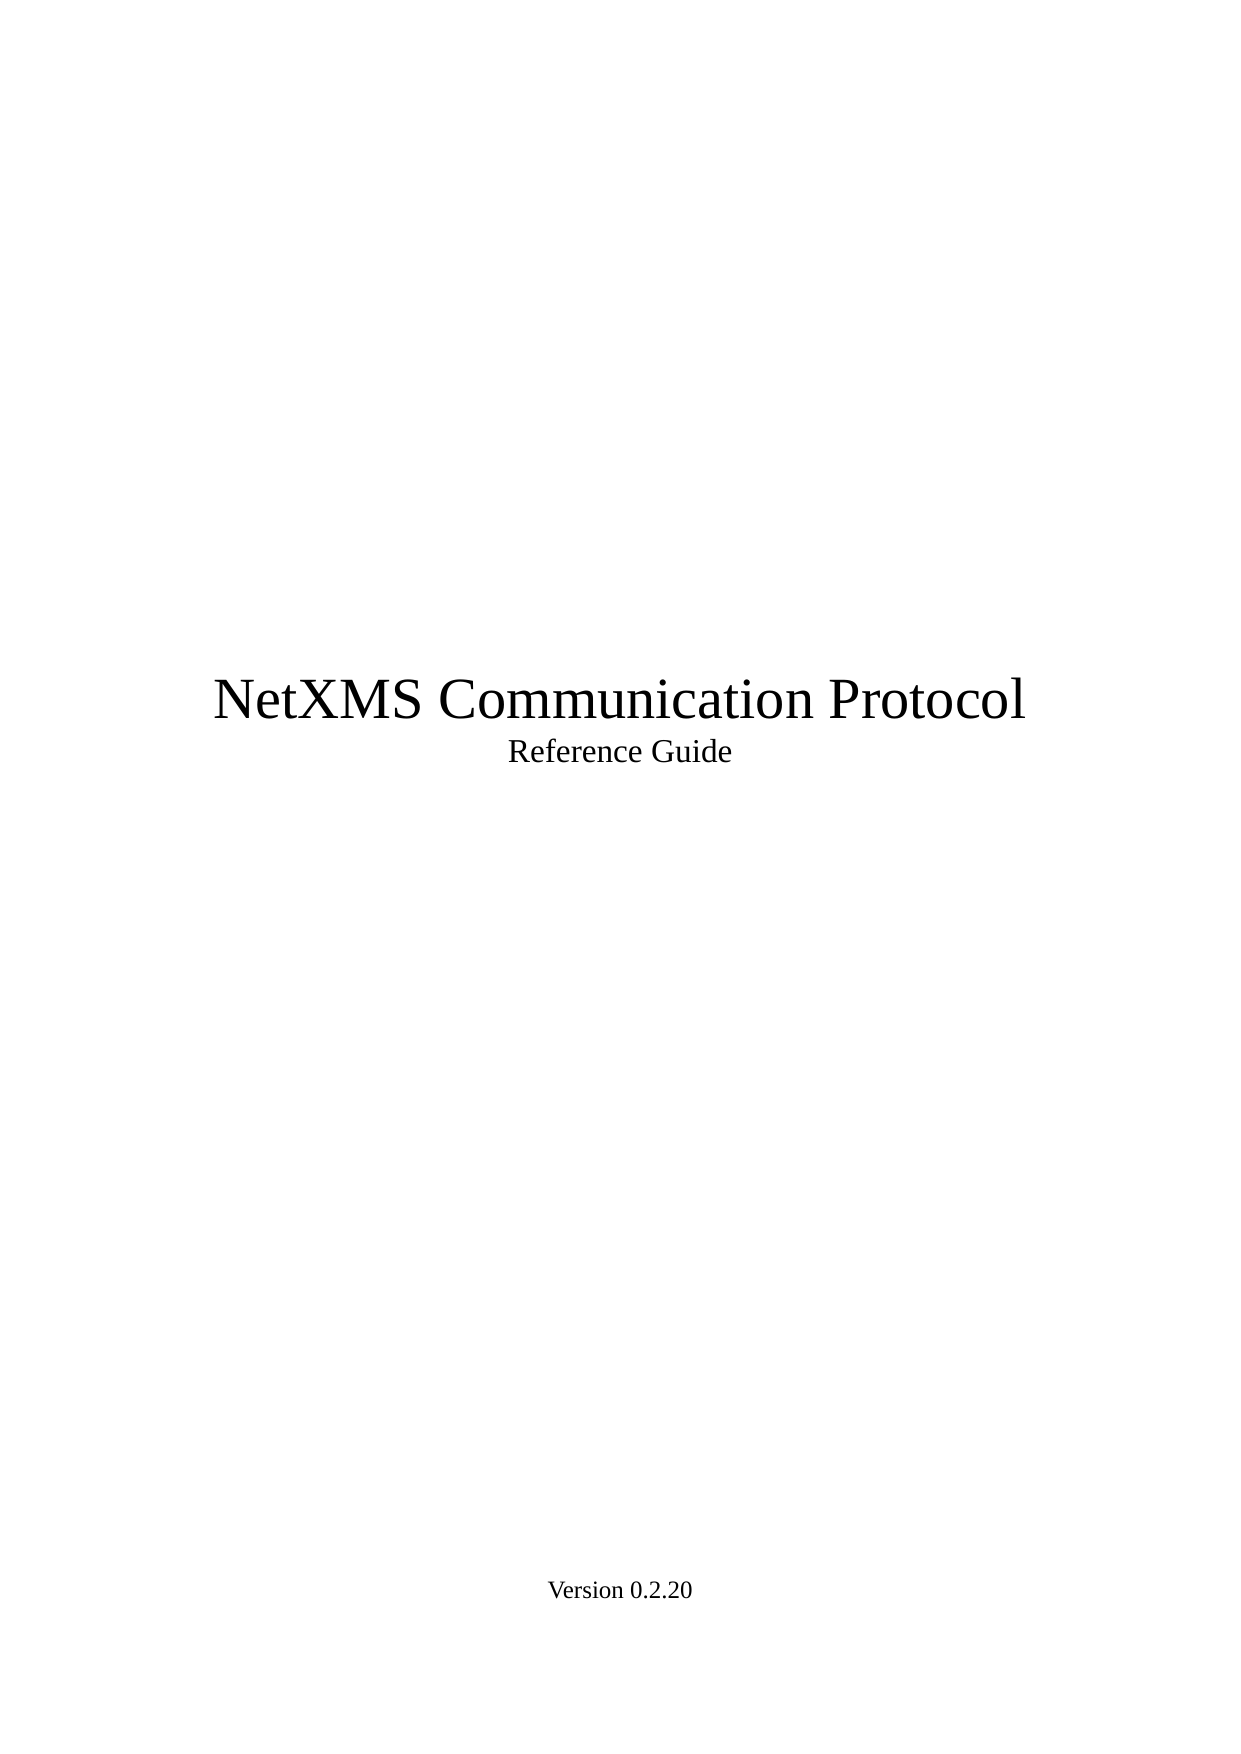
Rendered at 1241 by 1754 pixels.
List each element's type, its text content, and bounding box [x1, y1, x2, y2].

text Reference Guide [118, 731, 1122, 770]
text NetXMS Communication Protocol [118, 664, 1122, 731]
text Version 0.2.20 [118, 1575, 1122, 1603]
